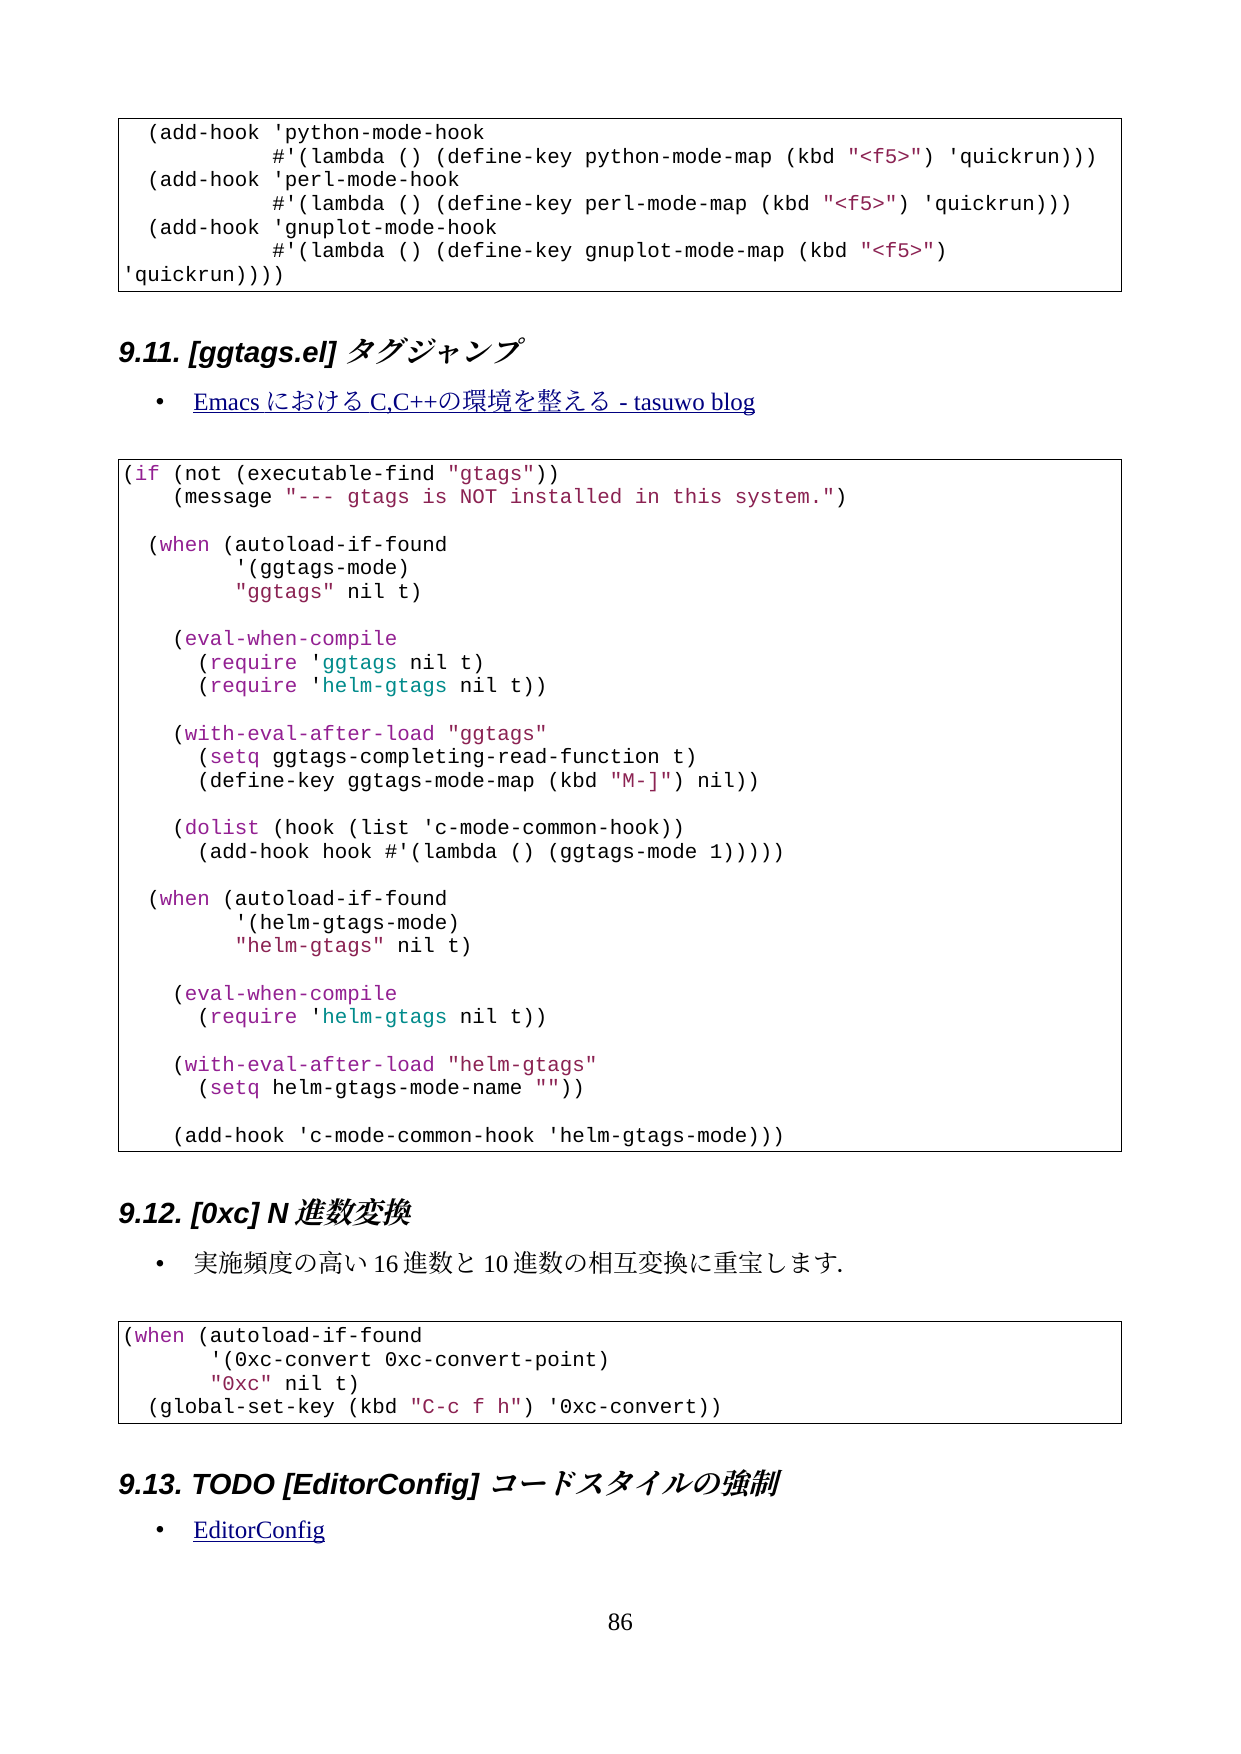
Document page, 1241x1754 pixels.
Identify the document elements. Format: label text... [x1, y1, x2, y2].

text #'(lambda () (define-key perl-mode-map (kbd "<f5>") 'quickrun))) [119, 189, 1121, 213]
text (eval-when-compile [119, 624, 1121, 648]
text (when (autoload-if-found [119, 1322, 1121, 1345]
text (setq ggtags-completing-read-function t) [119, 742, 1121, 766]
text (require 'helm-gtags nil t)) [119, 1002, 1121, 1026]
subtitle [ggtags.el] タグジャンプ [118, 329, 1122, 371]
text (add-hook hook #'(lambda () (ggtags-mode 1))))) [119, 837, 1121, 861]
text (add-hook 'gnuplot-mode-hook [119, 213, 1121, 236]
text (require 'helm-gtags nil t)) [119, 671, 1121, 695]
list EditorConfig [156, 1516, 1122, 1573]
text (with-eval-after-load "helm-gtags" [119, 1050, 1121, 1073]
text (add-hook 'python-mode-hook [119, 119, 1121, 142]
text (with-eval-after-load "ggtags" [119, 719, 1121, 742]
text (message "--- gtags is NOT installed in this system.") [119, 482, 1121, 506]
subtitle [0xc] N進数変換 [118, 1190, 1122, 1232]
text (when (autoload-if-found [119, 884, 1121, 908]
list EmacsにおけるC,C++の環境を整える - tasuwo blog [156, 383, 1122, 446]
text '(helm-gtags-mode) [119, 908, 1121, 932]
text (add-hook 'c-mode-common-hook 'helm-gtags-mode))) [119, 1121, 1121, 1151]
text (global-set-key (kbd "C-c f h") '0xc-convert)) [119, 1392, 1121, 1423]
text (dolist (hook (list 'c-mode-common-hook)) [119, 813, 1121, 837]
text "ggtags" nil t) [119, 577, 1121, 601]
text (eval-when-compile [119, 979, 1121, 1002]
subtitle TODO [EditorConfig] コードスタイルの強制 [118, 1461, 1122, 1503]
text (setq helm-gtags-mode-name "")) [119, 1073, 1121, 1097]
list 実施頻度の高い16進数と10進数の相互変換に重宝します． [156, 1244, 1122, 1309]
text "0xc" nil t) [119, 1368, 1121, 1392]
text "helm-gtags" nil t) [119, 932, 1121, 955]
text '(0xc-convert 0xc-convert-point) [119, 1345, 1121, 1368]
text (if (not (executable-find "gtags")) [119, 460, 1121, 482]
text #'(lambda () (define-key python-mode-map (kbd "<f5>") 'quickrun))) [119, 142, 1121, 165]
text (define-key ggtags-mode-map (kbd "M-]") nil)) [119, 766, 1121, 790]
text (require 'ggtags nil t) [119, 648, 1121, 671]
text '(ggtags-mode) [119, 553, 1121, 577]
text #'(lambda () (define-key gnuplot-mode-map (kbd "<f5>") 'quickrun)))) [119, 236, 1121, 291]
text (add-hook 'perl-mode-hook [119, 165, 1121, 189]
text (when (autoload-if-found [119, 529, 1121, 553]
